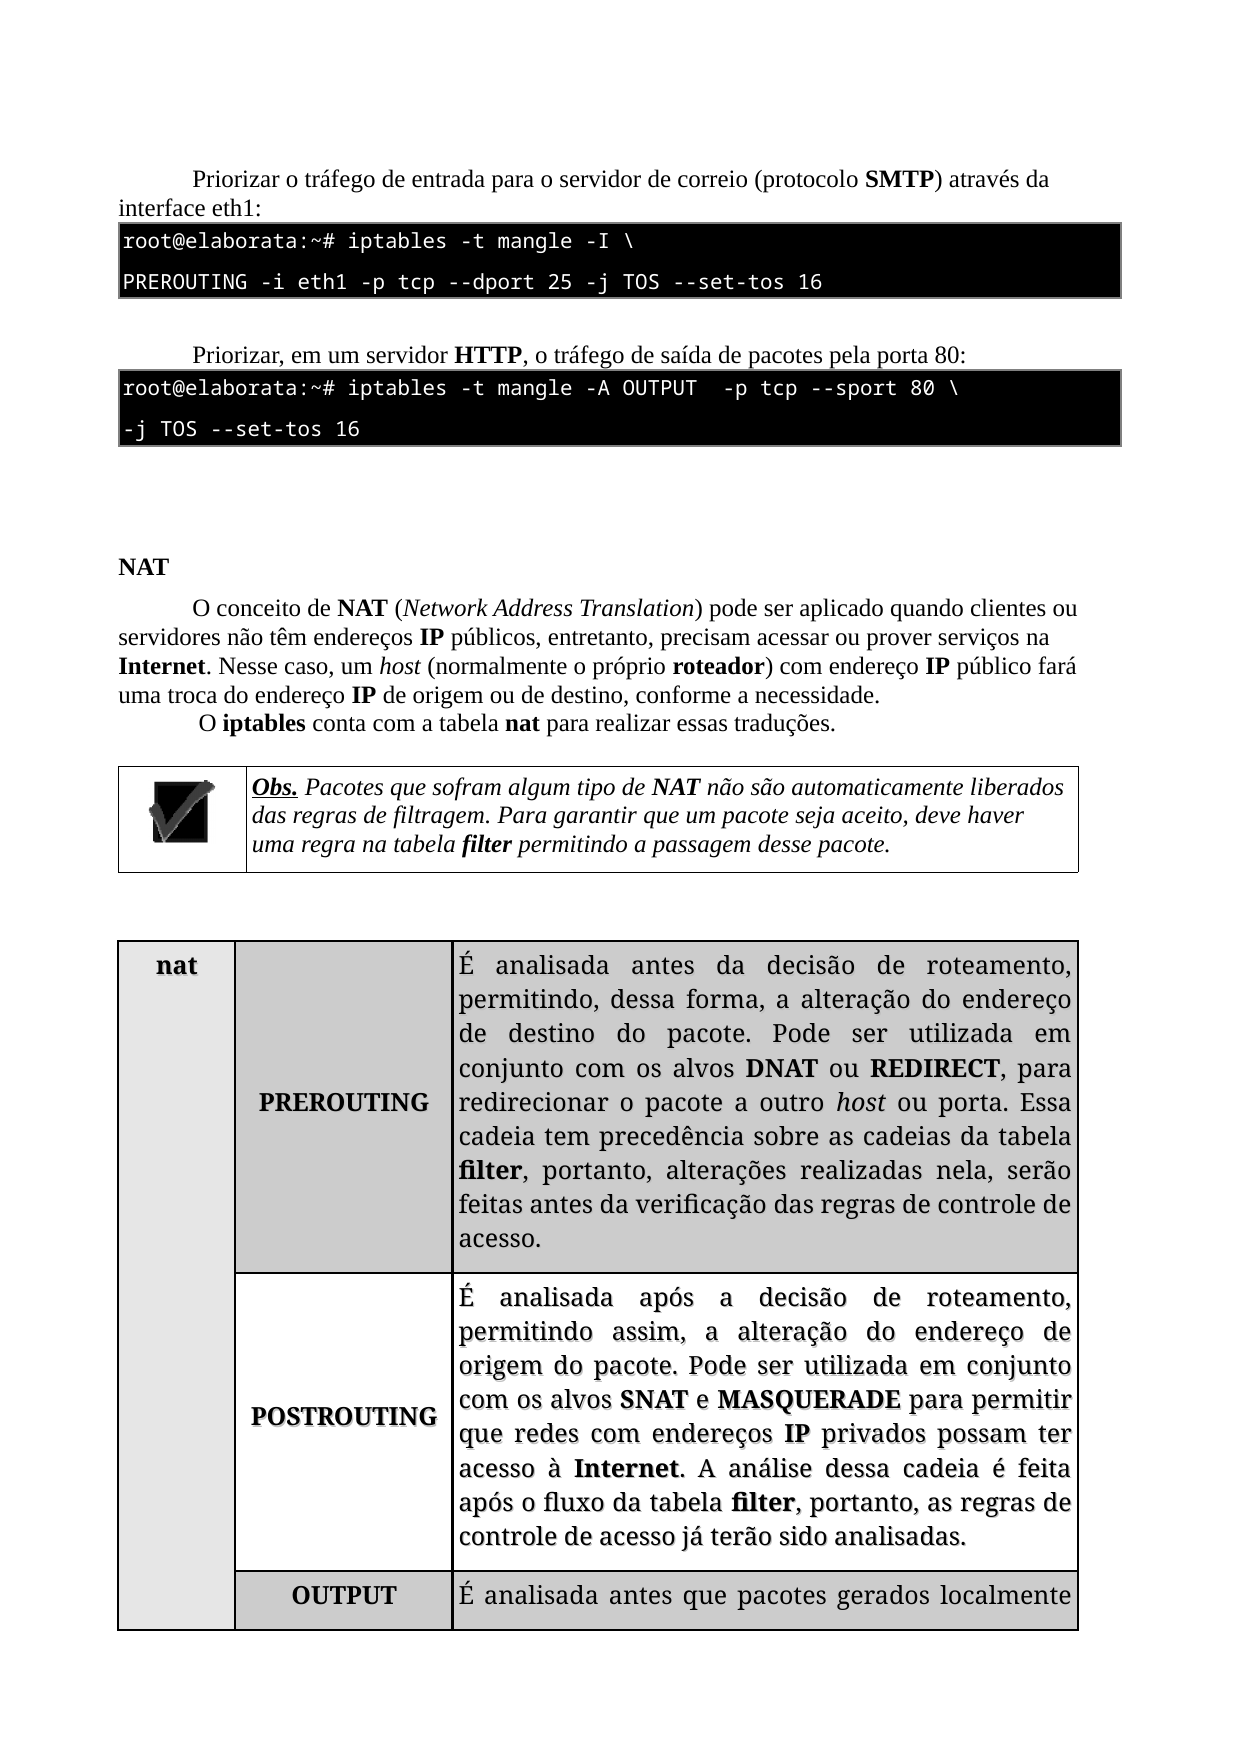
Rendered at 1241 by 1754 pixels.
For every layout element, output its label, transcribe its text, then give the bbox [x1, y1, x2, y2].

table_header PREROUTING [236, 942, 451, 1272]
subtitle NAT [118, 552, 1122, 581]
table_cell OUTPUT [236, 1572, 451, 1629]
table_header É analisada antes da decisão de roteamento, permitindo, dessa forma, a alteração do endereço de destino do pacote. Pode ser utilizada em conjunto com os alvos DNAT ou REDIRECT, para redirecionar o pacote a outro host ou porta. Essa cadeia tem precedência sobre as cadeias da tabela filter, portanto, alterações realizadas nela, serão feitas antes da verificação das regras de controle de acesso. [454, 942, 1077, 1272]
text O iptables conta com a tabela nat para realizar essas traduções. [118, 708, 1122, 737]
text root@elaborata:~# iptables -t mangle -A OUTPUT -p tcp --sport 80 \ [120, 371, 1120, 402]
text O conceito de NAT (Network Address Translation) pode ser aplicado quando clientes ou servidores não têm endereços IP públicos, entretanto, precisam acessar ou prover serviços na Internet. Nesse caso, um host (normalmente o próprio roteador) com endereço IP público fará uma troca do endereço IP de origem ou de destino, conforme a necessidade. [118, 593, 1122, 708]
table_cell É analisada antes que pacotes gerados localmente [454, 1572, 1077, 1629]
table_header Obs. Pacotes que sofram algum tipo de NAT não são automaticamente liberados das regras de filtragem. Para garantir que um pacote seja aceito, deve haver uma regra na tabela filter permitindo a passagem desse pacote. [247, 767, 1078, 872]
table_cell É analisada após a decisão de roteamento, permitindo assim, a alteração do endereço de origem do pacote. Pode ser utilizada em conjunto com os alvos SNAT e MASQUERADE para permitir que redes com endereços IP privados possam ter acesso à Internet. A análise dessa cadeia é feita após o fluxo da tabela filter, portanto, as regras de controle de acesso já terão sido analisadas. [454, 1274, 1077, 1570]
table_header [119, 767, 246, 872]
text PREROUTING -i eth1 -p tcp --dport 25 -j TOS --set-tos 16 [120, 263, 1120, 297]
text Priorizar o tráfego de entrada para o servidor de correio (protocolo SMTP) através da interface eth1: [118, 164, 1122, 222]
table_cell POSTROUTING [236, 1274, 451, 1570]
text Priorizar, em um servidor HTTP, o tráfego de saída de pacotes pela porta 80: [118, 341, 1122, 369]
text -j TOS --set-tos 16 [120, 410, 1120, 445]
text root@elaborata:~# iptables -t mangle -I \ [120, 224, 1120, 254]
table_header nat [119, 942, 234, 1629]
